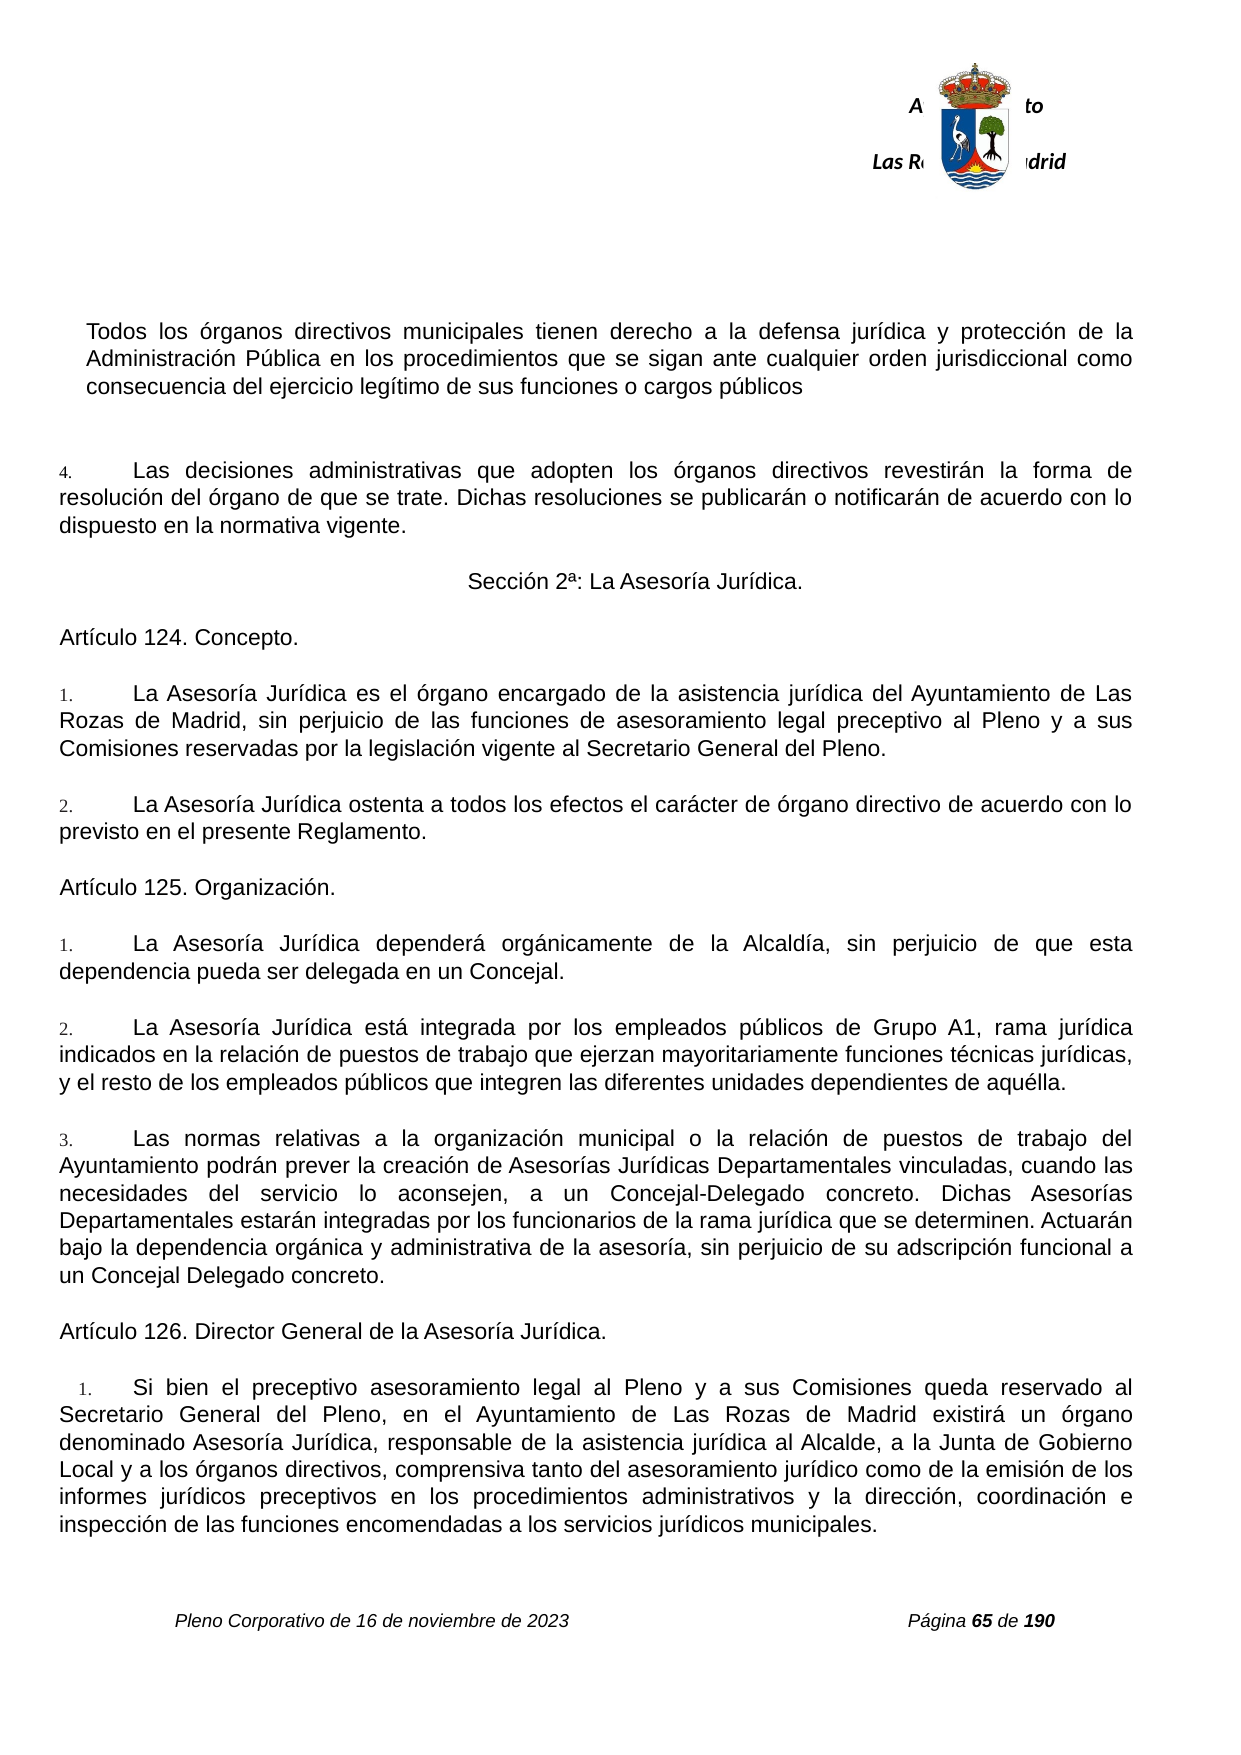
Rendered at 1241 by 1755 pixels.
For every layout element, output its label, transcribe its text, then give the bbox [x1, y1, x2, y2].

list La Asesoría Jurídica es el órgano encargado de la asistencia jurídica del Ayuntamiento de Las Rozas de Madrid, sin perjuicio de las funciones de asesoramiento legal preceptivo al Pleno y a sus Comisiones reservadas por la legislación vigente al Secretario General del Pleno. [59, 680, 1134, 761]
list Si bien el preceptivo asesoramiento legal al Pleno y a sus Comisiones queda reservado al Secretario General del Pleno, en el Ayuntamiento de Las Rozas de Madrid existirá un órgano denominado Asesoría Jurídica, responsable de la asistencia jurídica al Alcalde, a la Junta de Gobierno Local y a los órganos directivos, comprensiva tanto del asesoramiento jurídico como de la emisión de los informes jurídicos preceptivos en los procedimientos administrativos y la dirección, coordinación e inspección de las funciones encomendadas a los servicios jurídicos municipales. [59, 1374, 1134, 1537]
text Artículo 125. Organización. [59, 874, 1134, 901]
list La Asesoría Jurídica ostenta a todos los efectos el carácter de órgano directivo de acuerdo con lo previsto en el presente Reglamento. [59, 791, 1134, 845]
text Artículo 126. Director General de la Asesoría Jurídica. [59, 1318, 1134, 1344]
list La Asesoría Jurídica está integrada por los empleados públicos de Grupo A1, rama jurídica indicados en la relación de puestos de trabajo que ejerzan mayoritariamente funciones técnicas jurídicas, y el resto de los empleados públicos que integren las diferentes unidades dependientes de aquélla. [59, 1014, 1134, 1095]
list Las normas relativas a la organización municipal o la relación de puestos de trabajo del Ayuntamiento podrán prever la creación de Asesorías Jurídicas Departamentales vinculadas, cuando las necesidades del servicio lo aconsejen, a un Concejal-Delegado concreto. Dichas Asesorías Departamentales estarán integradas por los funcionarios de la rama jurídica que se determinen. Actuarán bajo la dependencia orgánica y administrativa de la asesoría, sin perjuicio de su adscripción funcional a un Concejal Delegado concreto. [59, 1125, 1134, 1288]
text Artículo 124. Concepto. [59, 624, 1134, 650]
list La Asesoría Jurídica dependerá orgánicamente de la Alcaldía, sin perjuicio de que esta dependencia pueda ser delegada en un Concejal. [59, 930, 1134, 984]
list Las decisiones administrativas que adopten los órganos directivos revestirán la forma de resolución del órgano de que se trate. Dichas resoluciones se publicarán o notificarán de acuerdo con lo dispuesto en la normativa vigente. [59, 457, 1134, 538]
text Todos los órganos directivos municipales tienen derecho a la defensa jurídica y protección de la Administración Pública en los procedimientos que se sigan ante cualquier orden jurisdiccional como consecuencia del ejercicio legítimo de sus funciones o cargos públicos [86, 318, 1134, 399]
text Sección 2ª: La Asesoría Jurídica. [161, 568, 1134, 594]
